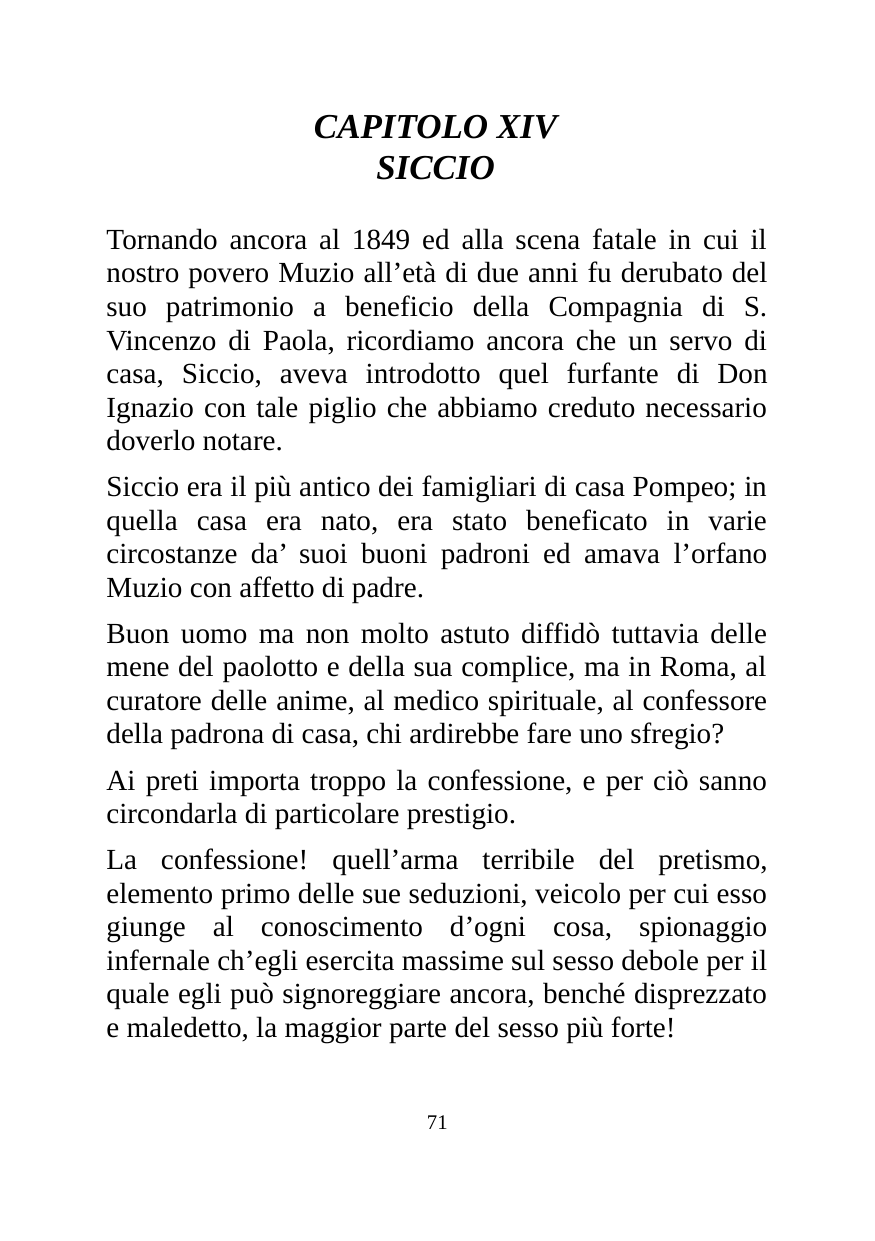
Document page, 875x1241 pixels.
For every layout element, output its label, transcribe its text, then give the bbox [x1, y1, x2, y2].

subtitle CAPITOLO XIV SICCIO [106, 106, 768, 187]
text La confessione! quell’arma terribile del pretismo, elemento primo delle sue seduzioni, veicolo per cui esso giunge al conoscimento d’ogni cosa, spionaggio infernale ch’egli esercita massime sul sesso debole per il quale egli può signoreggiare ancora, benché disprezzato e maledetto, la maggior parte del sesso più forte! [106, 842, 768, 1043]
text Siccio era il più antico dei famigliari di casa Pompeo; in quella casa era nato, era stato beneficato in varie circostanze da’ suoi buoni padroni ed amava l’orfano Muzio con affetto di padre. [106, 469, 768, 603]
text Buon uomo ma non molto astuto diffidò tuttavia delle mene del paolotto e della sua complice, ma in Roma, al curatore delle anime, al medico spirituale, al confessore della padrona di casa, chi ardirebbe fare uno sfregio? [106, 616, 768, 750]
text Tornando ancora al 1849 ed alla scena fatale in cui il nostro povero Muzio all’età di due anni fu derubato del suo patrimonio a beneficio della Compagnia di S. Vincenzo di Paola, ricordiamo ancora che un servo di casa, Siccio, aveva introdotto quel furfante di Don Ignazio con tale piglio che abbiamo creduto necessario doverlo notare. [106, 222, 768, 457]
text Ai preti importa troppo la confessione, e per ciò sanno circondarla di particolare prestigio. [106, 763, 768, 830]
